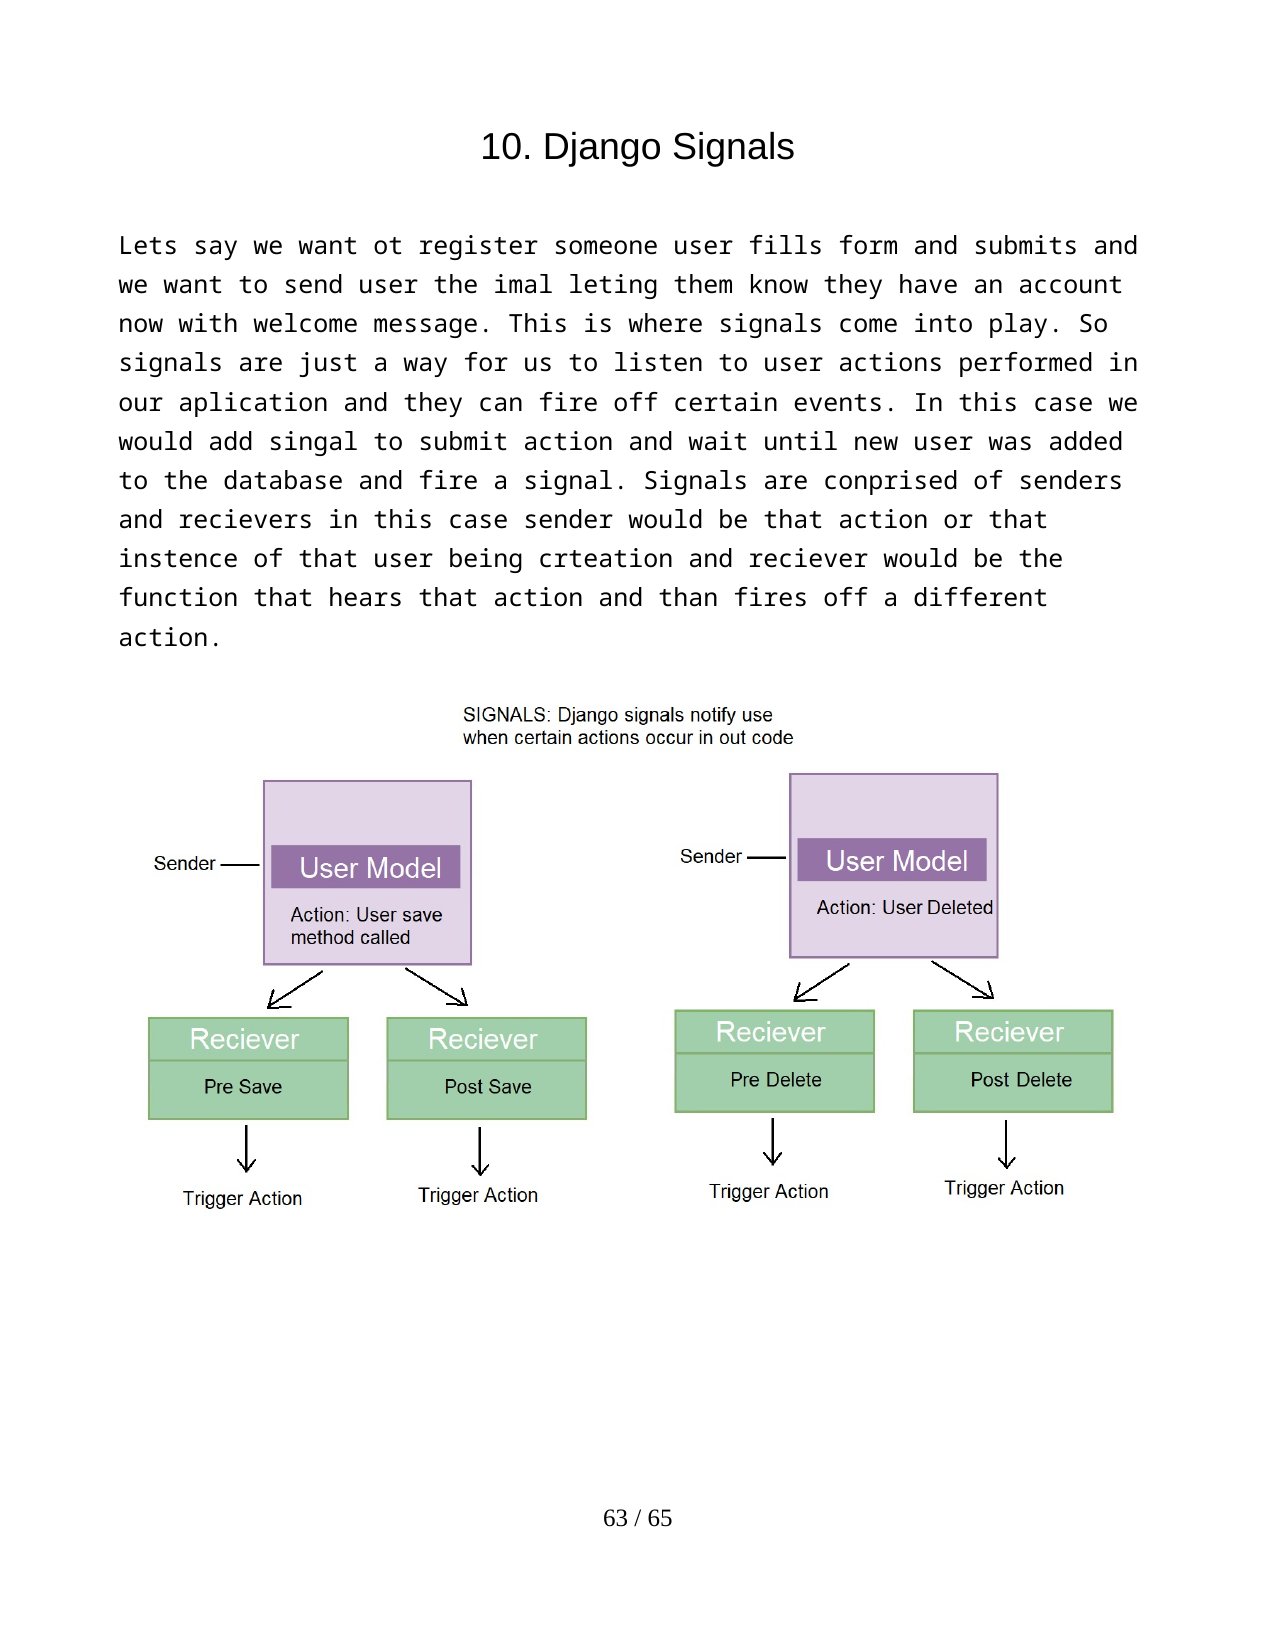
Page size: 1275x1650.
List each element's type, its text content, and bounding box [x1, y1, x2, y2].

text Lets say we want ot register someone user fills form and submits and we want to send user the imal leting them know they have an account now with welcome message. This is where signals come into play. So signals are just a way for us to listen to user actions performed in our aplication and they can fire off certain events. In this case we would add singal to submit action and wait until new user was added to the database and fire a signal. Signals are conprised of senders and recievers in this case sender would be that action or that instence of that user being crteation and reciever would be the function that hears that action and than fires off a different action. [118, 228, 1157, 653]
subtitle 10. Django Signals [118, 124, 1157, 167]
picture [118, 673, 1157, 1217]
